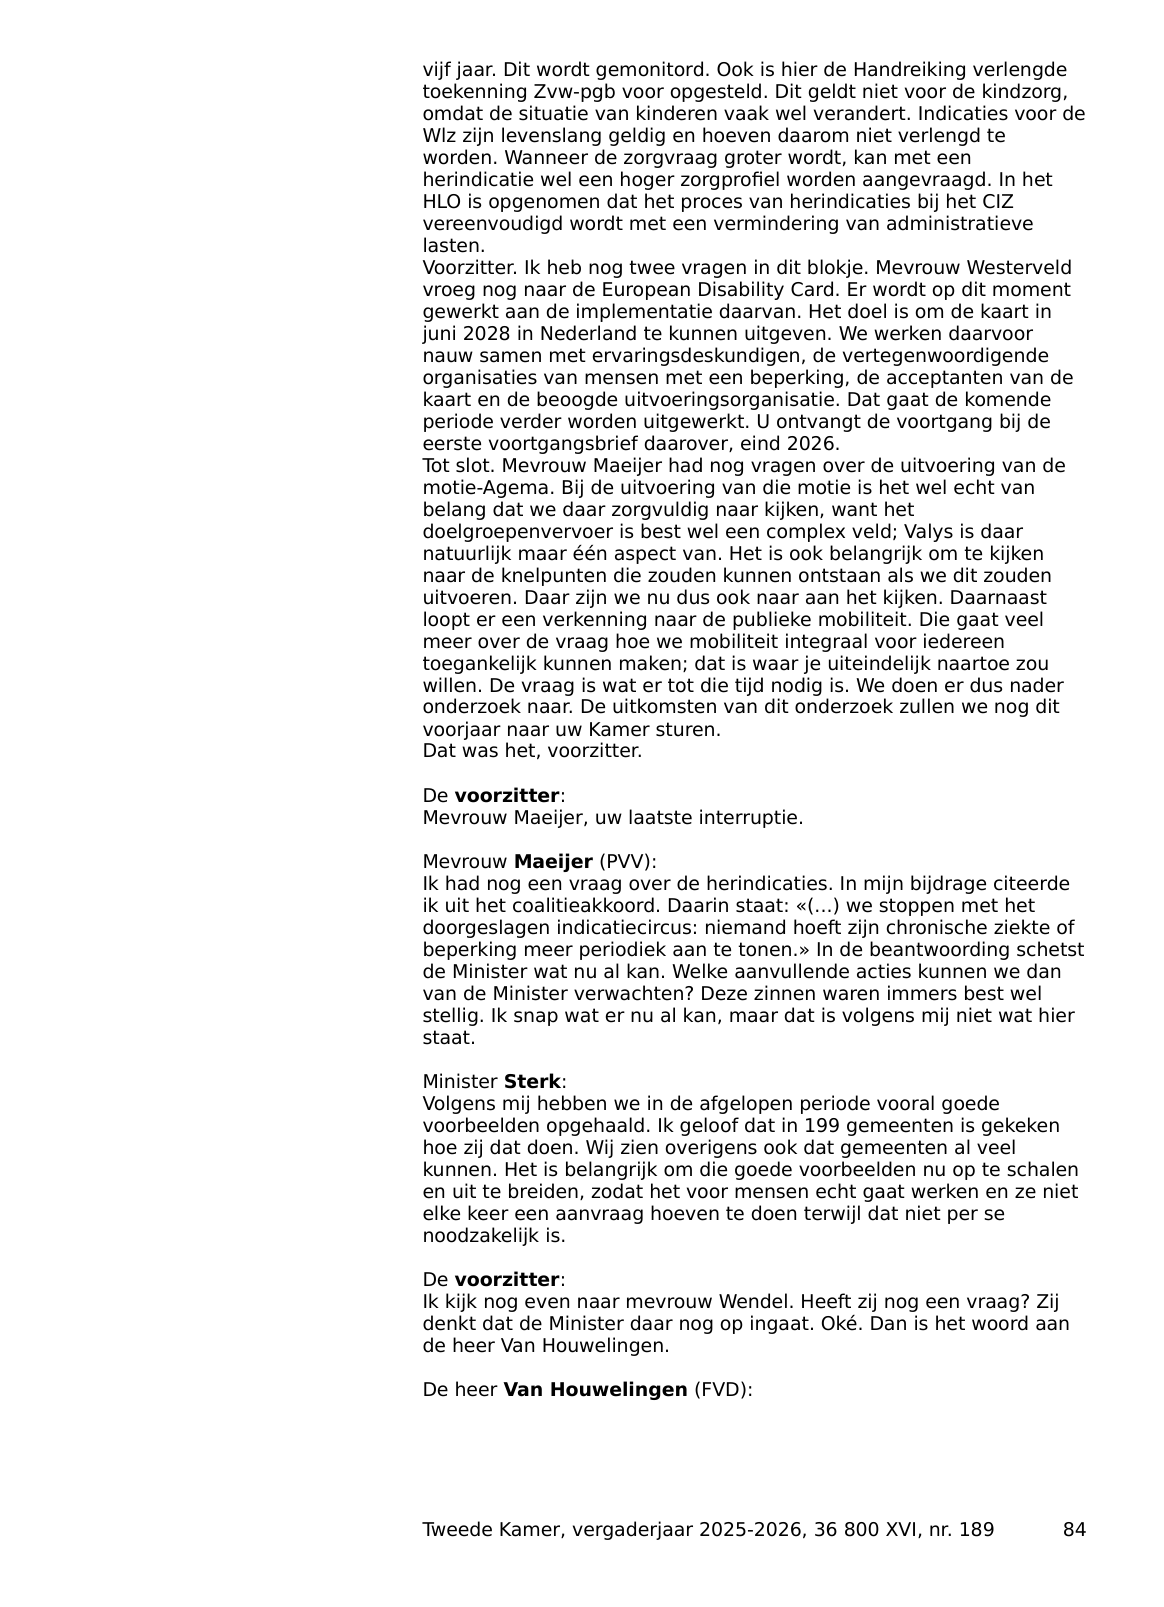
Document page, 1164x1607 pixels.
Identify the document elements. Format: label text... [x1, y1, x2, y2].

text De voorzitter: [422, 784, 1087, 807]
text Ik kijk nog even naar mevrouw Wendel. Heeft zij nog een vraag? Zij denkt dat de Minister daar nog op ingaat. Oké. Dan is het woord aan de heer Van Houwelingen. [422, 1291, 1087, 1357]
text Mevrouw Maeijer, uw laatste interruptie. [422, 807, 1087, 828]
text Mevrouw Maeijer (PVV): [422, 851, 1087, 873]
text Dat was het, voorzitter. [422, 740, 1087, 762]
text Tot slot. Mevrouw Maeijer had nog vragen over de uitvoering van de motie-Agema. Bij de uitvoering van die motie is het wel echt van belang dat we daar zorgvuldig naar kijken, want het doelgroepenvervoer is best wel een complex veld; Valys is daar natuurlijk maar één aspect van. Het is ook belangrijk om te kijken naar de knelpunten die zouden kunnen ontstaan als we dit zouden uitvoeren. Daar zijn we nu dus ook naar aan het kijken. Daarnaast loopt er een verkenning naar de publieke mobiliteit. Die gaat veel meer over de vraag hoe we mobiliteit integraal voor iedereen toegankelijk kunnen maken; dat is waar je uiteindelijk naartoe zou willen. De vraag is wat er tot die tijd nodig is. We doen er dus nader onderzoek naar. De uitkomsten van dit onderzoek zullen we nog dit voorjaar naar uw Kamer sturen. [422, 455, 1087, 740]
text Minister Sterk: [422, 1071, 1087, 1093]
text Voorzitter. Ik heb nog twee vragen in dit blokje. Mevrouw Westerveld vroeg nog naar de European Disability Card. Er wordt op dit moment gewerkt aan de implementatie daarvan. Het doel is om de kaart in juni 2028 in Nederland te kunnen uitgeven. We werken daarvoor nauw samen met ervaringsdeskundigen, de vertegenwoordigende organisaties van mensen met een beperking, de acceptanten van de kaart en de beoogde uitvoeringsorganisatie. Dat gaat de komende periode verder worden uitgewerkt. U ontvangt de voortgang bij de eerste voortgangsbrief daarover, eind 2026. [422, 257, 1087, 455]
text De heer Van Houwelingen (FVD): [422, 1379, 1087, 1401]
text Volgens mij hebben we in de afgelopen periode vooral goede voorbeelden opgehaald. Ik geloof dat in 199 gemeenten is gekeken hoe zij dat doen. Wij zien overigens ook dat gemeenten al veel kunnen. Het is belangrijk om die goede voorbeelden nu op te schalen en uit te breiden, zodat het voor mensen echt gaat werken en ze niet elke keer een aanvraag hoeven te doen terwijl dat niet per se noodzakelijk is. [422, 1093, 1087, 1247]
text Ik had nog een vraag over de herindicaties. In mijn bijdrage citeerde ik uit het coalitieakkoord. Daarin staat: «(...) we stoppen met het doorgeslagen indicatiecircus: niemand hoeft zijn chronische ziekte of beperking meer periodiek aan te tonen.» In de beantwoording schetst de Minister wat nu al kan. Welke aanvullende acties kunnen we dan van de Minister verwachten? Deze zinnen waren immers best wel stellig. Ik snap wat er nu al kan, maar dat is volgens mij niet wat hier staat. [422, 873, 1087, 1048]
text vijf jaar. Dit wordt gemonitord. Ook is hier de Handreiking verlengde toekenning Zvw-pgb voor opgesteld. Dit geldt niet voor de kindzorg, omdat de situatie van kinderen vaak wel verandert. Indicaties voor de Wlz zijn levenslang geldig en hoeven daarom niet verlengd te worden. Wanneer de zorgvraag groter wordt, kan met een herindicatie wel een hoger zorgprofiel worden aangevraagd. In het HLO is opgenomen dat het proces van herindicaties bij het CIZ vereenvoudigd wordt met een vermindering van administratieve lasten. [422, 59, 1087, 257]
text De voorzitter: [422, 1269, 1087, 1291]
